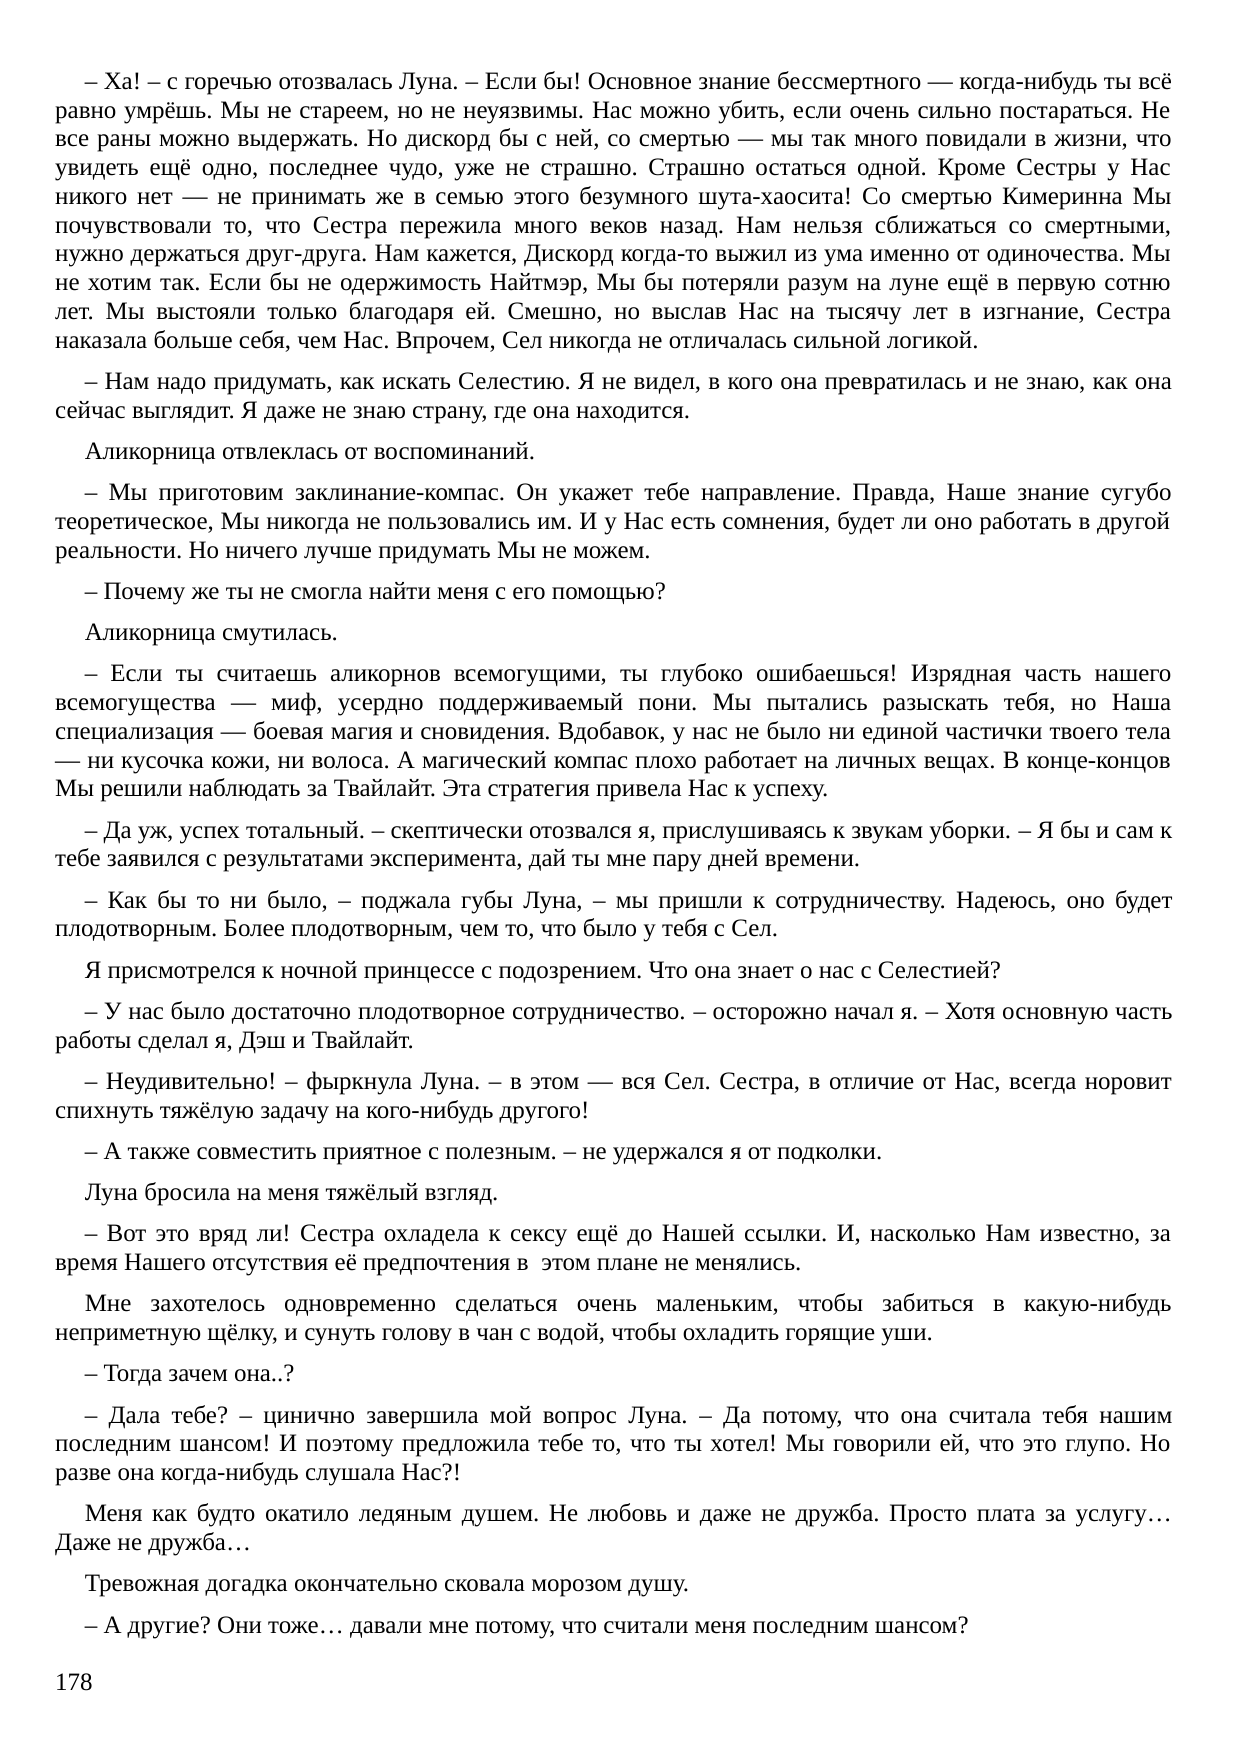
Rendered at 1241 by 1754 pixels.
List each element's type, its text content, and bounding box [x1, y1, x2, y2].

text – А другие? Они тоже… давали мне потому, что считали меня последним шансом? [55, 1610, 1173, 1638]
text Я присмотрелся к ночной принцессе с подозрением. Что она знает о нас с Селестией? [55, 955, 1173, 983]
text Луна бросила на меня тяжёлый взгляд. [55, 1177, 1173, 1206]
text – Нам надо придумать, как искать Селестию. Я не видел, в кого она превратилась и не знаю, как она сейчас выглядит. Я даже не знаю страну, где она находится. [55, 366, 1173, 423]
text – Дала тебе? – цинично завершила мой вопрос Луна. – Да потому, что она считала тебя нашим последним шансом! И поэтому предложила тебе то, что ты хотел! Мы говорили ей, что это глупо. Но разве она когда-нибудь слушала Нас?! [55, 1400, 1173, 1486]
text – Почему же ты не смогла найти меня с его помощью? [55, 576, 1173, 605]
text – Мы приготовим заклинание-компас. Он укажет тебе направление. Правда, Наше знание сугубо теоретическое, Мы никогда не пользовались им. И у Нас есть сомнения, будет ли оно работать в другой реальности. Но ничего лучше придумать Мы не можем. [55, 477, 1173, 563]
text – Да уж, успех тотальный. – скептически отозвался я, прислушиваясь к звукам уборки. – Я бы и сам к тебе заявился с результатами эксперимента, дай ты мне пару дней времени. [55, 815, 1173, 872]
text – Тогда зачем она..? [55, 1358, 1173, 1387]
text – Вот это вряд ли! Сестра охладела к сексу ещё до Нашей ссылки. И, насколько Нам известно, за время Нашего отсутствия её предпочтения в этом плане не менялись. [55, 1218, 1173, 1276]
text – Если ты считаешь аликорнов всемогущими, ты глубоко ошибаешься! Изрядная часть нашего всемогущества — миф, усердно поддерживаемый пони. Мы пытались разыскать тебя, но Наша специализация — боевая магия и сновидения. Вдобавок, у нас не было ни единой частички твоего тела — ни кусочка кожи, ни волоса. А магический компас плохо работает на личных вещах. В конце-концов Мы решили наблюдать за Твайлайт. Эта стратегия привела Нас к успеху. [55, 658, 1173, 802]
text Мне захотелось одновременно сделаться очень маленьким, чтобы забиться в какую-нибудь неприметную щёлку, и сунуть голову в чан с водой, чтобы охладить горящие уши. [55, 1288, 1173, 1346]
text Тревожная догадка окончательно сковала морозом душу. [55, 1568, 1173, 1597]
text – А также совместить приятное с полезным. – не удержался я от подколки. [55, 1136, 1173, 1165]
text – У нас было достаточно плодотворное сотрудничество. – осторожно начал я. – Хотя основную часть работы сделал я, Дэш и Твайлайт. [55, 996, 1173, 1053]
text – Неудивительно! – фыркнула Луна. – в этом — вся Сел. Сестра, в отличие от Нас, всегда норовит спихнуть тяжёлую задачу на кого-нибудь другого! [55, 1066, 1173, 1123]
text – Ха! – с горечью отозвалась Луна. – Если бы! Основное знание бессмертного — когда-нибудь ты всё равно умрёшь. Мы не стареем, но не неуязвимы. Нас можно убить, если очень сильно постараться. Не все раны можно выдержать. Но дискорд бы с ней, со смертью — мы так много повидали в жизни, что увидеть ещё одно, последнее чудо, уже не страшно. Страшно остаться одной. Кроме Сестры у Нас никого нет — не принимать же в семью этого безумного шута-хаосита! Со смертью Кимеринна Мы почувствовали то, что Сестра пережила много веков назад. Нам нельзя сближаться со смертными, нужно держаться друг-друга. Нам кажется, Дискорд когда-то выжил из ума именно от одиночества. Мы не хотим так. Если бы не одержимость Найтмэр, Мы бы потеряли разум на луне ещё в первую сотню лет. Мы выстояли только благодаря ей. Смешно, но выслав Нас на тысячу лет в изгнание, Сестра наказала больше себя, чем Нас. Впрочем, Сел никогда не отличалась сильной логикой. [55, 66, 1173, 353]
text Аликорница смутилась. [55, 617, 1173, 646]
text Аликорница отвлеклась от воспоминаний. [55, 436, 1173, 465]
text Меня как будто окатило ледяным душем. Не любовь и даже не дружба. Просто плата за услугу… Даже не дружба… [55, 1498, 1173, 1556]
text – Как бы то ни было, – поджала губы Луна, – мы пришли к сотрудничеству. Надеюсь, оно будет плодотворным. Более плодотворным, чем то, что было у тебя с Сел. [55, 885, 1173, 942]
